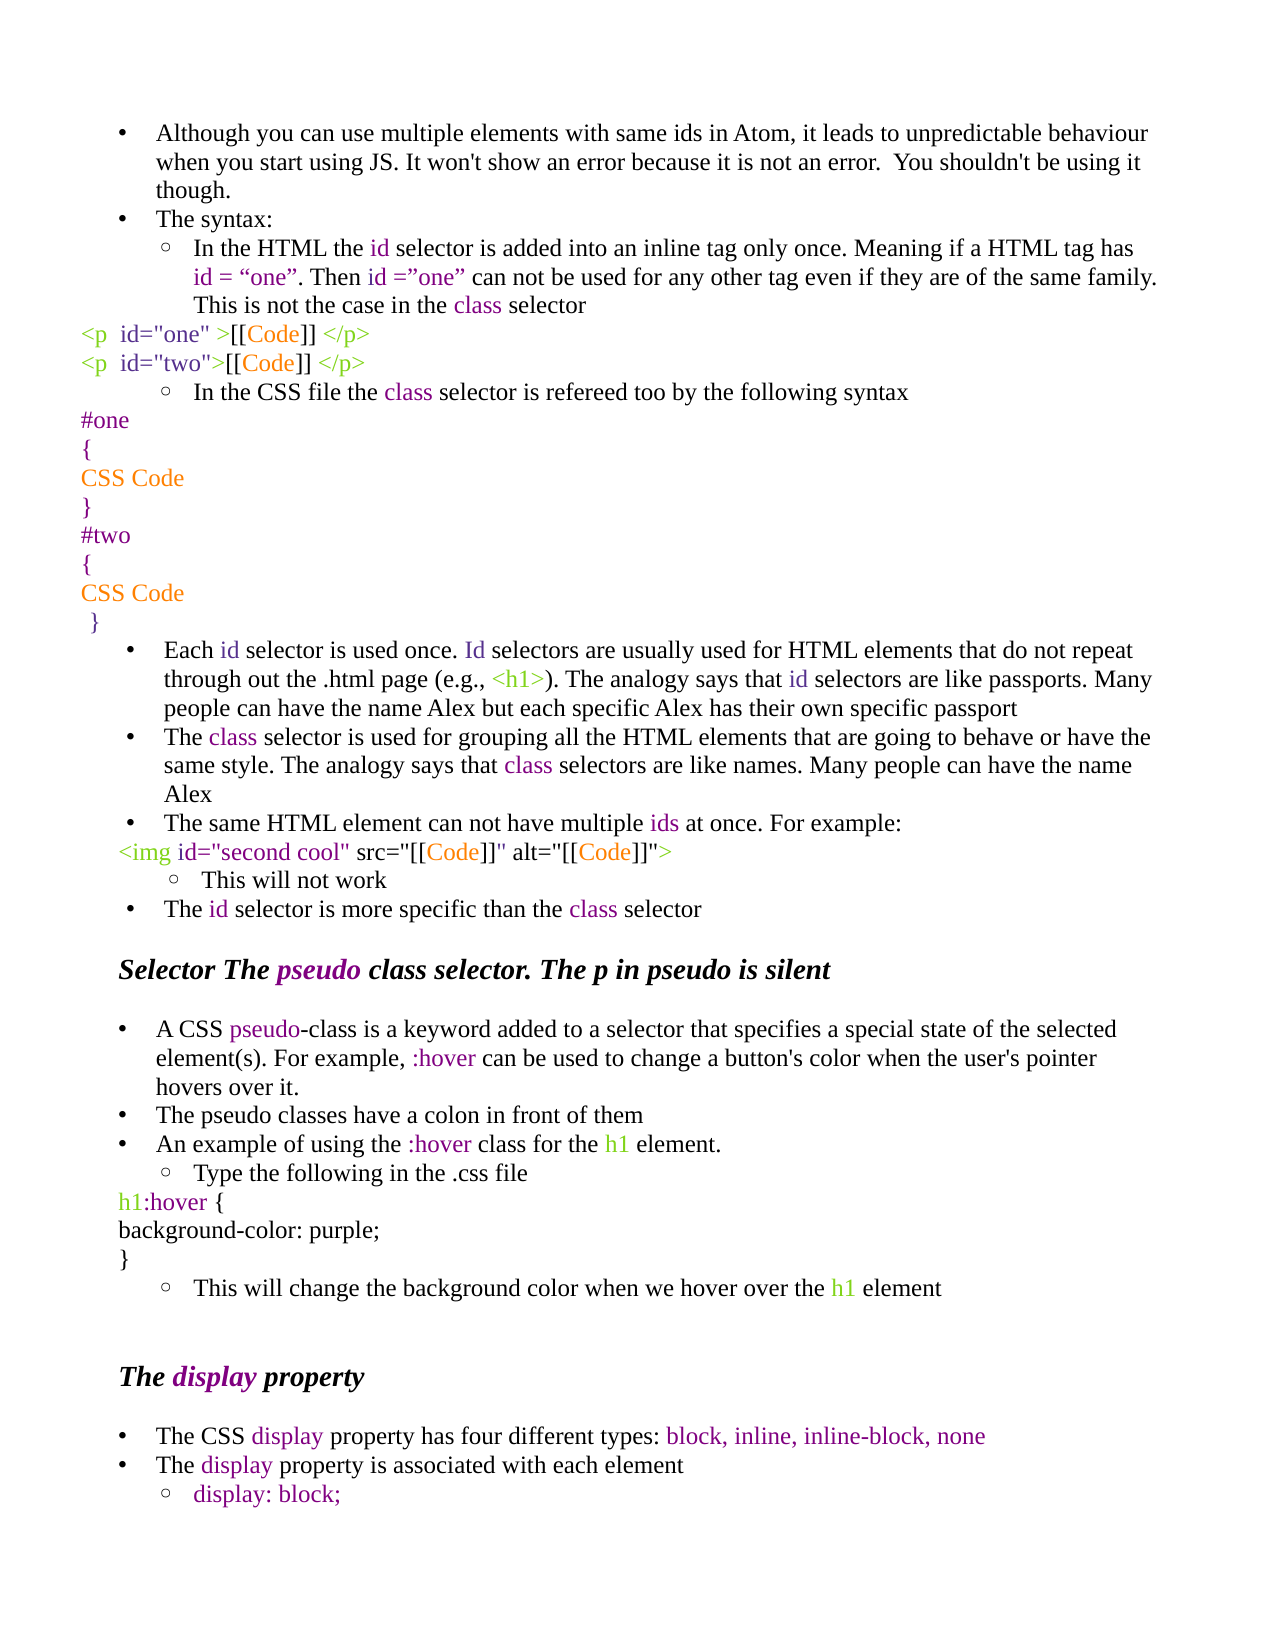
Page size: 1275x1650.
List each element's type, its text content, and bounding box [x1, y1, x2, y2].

list The same HTML element can not have multiple ids at once. For example: [126, 808, 1157, 837]
text <img id="second cool" src="[[Code]]" alt="[[Code]]"> [118, 837, 1157, 866]
text #one [81, 406, 1157, 434]
text CSS Code [81, 463, 1157, 492]
list Although you can use multiple elements with same ids in Atom, it leads to unpredictable behaviour when you start using JS. It won't show an error because it is not an error. You shouldn't be using it though. [118, 118, 1157, 204]
text { [81, 549, 1157, 578]
list The pseudo classes have a colon in front of them [118, 1100, 1157, 1129]
text Selector The pseudo class selector. The p in pseudo is silent [118, 952, 1157, 985]
list Each id selector is used once. Id selectors are usually used for HTML elements that do not repeat through out the .html page (e.g., <h1>). The analogy says that id selectors are like passports. Many people can have the name Alex but each specific Alex has their own specific passport [126, 636, 1157, 722]
text #two [81, 521, 1157, 549]
list Type the following in the .css file [156, 1158, 1157, 1187]
list The class selector is used for grouping all the HTML elements that are going to behave or have the same style. The analogy says that class selectors are like names. Many people can have the name Alex [126, 722, 1157, 808]
text } [81, 492, 1157, 521]
list display: block; [156, 1479, 1157, 1508]
list The CSS display property has four different types: block, inline, inline-block, none [118, 1421, 1157, 1450]
text The display property [118, 1359, 1157, 1393]
list The id selector is more specific than the class selector [126, 894, 1157, 923]
text h1:hover { [118, 1187, 1157, 1215]
list A CSS pseudo-class is a keyword added to a selector that specifies a special state of the selected element(s). For example, :hover can be used to change a button's color when the user's pointer hovers over it. [118, 1014, 1157, 1100]
text <p id="two">[[Code]] </p> [81, 348, 1157, 377]
list This will change the background color when we hover over the h1 element [156, 1273, 1157, 1302]
text } [89, 607, 1157, 636]
list The syntax: [118, 204, 1157, 233]
text CSS Code [81, 578, 1157, 607]
text } [118, 1244, 1157, 1273]
list The display property is associated with each element [118, 1450, 1157, 1479]
text background-color: purple; [118, 1215, 1157, 1244]
list In the CSS file the class selector is refereed too by the following syntax [156, 377, 1157, 406]
text <p id="one" >[[Code]] </p> [81, 319, 1157, 348]
list This will not work [164, 866, 1157, 894]
text { [81, 434, 1157, 463]
list An example of using the :hover class for the h1 element. [118, 1129, 1157, 1158]
list In the HTML the id selector is added into an inline tag only once. Meaning if a HTML tag has id = “one”. Then id =”one” can not be used for any other tag even if they are of the same family. This is not the case in the class selector [156, 233, 1157, 319]
